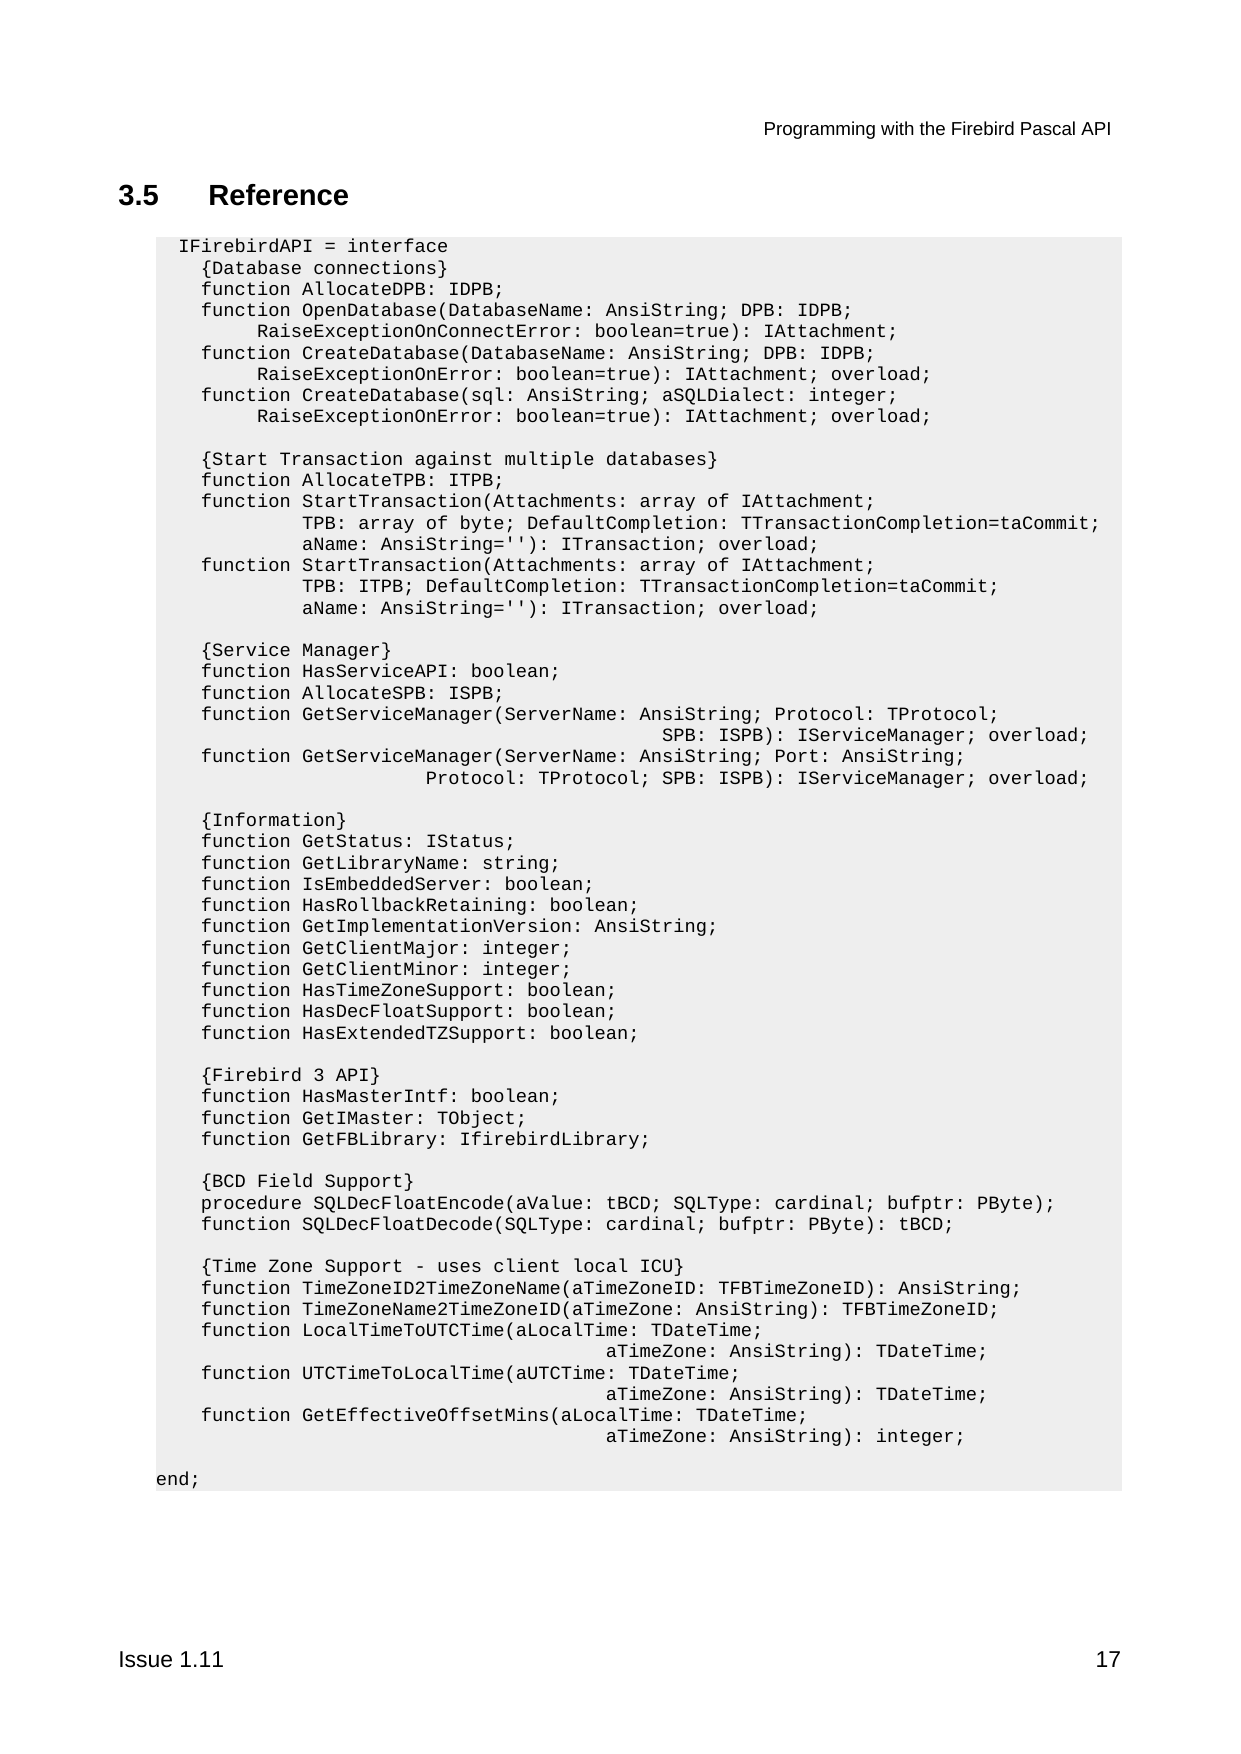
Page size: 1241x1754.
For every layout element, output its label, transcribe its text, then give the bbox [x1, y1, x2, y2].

text function GetImplementationVersion: AnsiString; [156, 917, 1122, 938]
text function GetServiceManager(ServerName: AnsiString; Protocol: TProtocol; [156, 705, 1122, 726]
text function CreateDatabase(sql: AnsiString; aSQLDialect: integer; [156, 386, 1122, 407]
text {Start Transaction against multiple databases} [156, 450, 1122, 471]
text aTimeZone: AnsiString): TDateTime; [156, 1342, 1122, 1363]
text IFirebirdAPI = interface [156, 237, 1122, 258]
text function UTCTimeToLocalTime(aUTCTime: TDateTime; [156, 1363, 1122, 1385]
text RaiseExceptionOnConnectError: boolean=true): IAttachment; [156, 322, 1122, 343]
text TPB: ITPB; DefaultCompletion: TTransactionCompletion=taCommit; [156, 577, 1122, 598]
text function LocalTimeToUTCTime(aLocalTime: TDateTime; [156, 1321, 1122, 1342]
text procedure SQLDecFloatEncode(aValue: tBCD; SQLType: cardinal; bufptr: PByte); [156, 1193, 1122, 1215]
text Protocol: TProtocol; SPB: ISPB): IServiceManager; overload; [156, 768, 1122, 790]
text function AllocateSPB: ISPB; [156, 683, 1122, 705]
text function GetIMaster: TObject; [156, 1108, 1122, 1130]
text {BCD Field Support} [156, 1172, 1122, 1193]
text function HasRollbackRetaining: boolean; [156, 896, 1122, 917]
text SPB: ISPB): IServiceManager; overload; [156, 726, 1122, 747]
text TPB: array of byte; DefaultCompletion: TTransactionCompletion=taCommit; [156, 513, 1122, 535]
text function AllocateTPB: ITPB; [156, 471, 1122, 492]
text {Database connections} [156, 258, 1122, 280]
text function IsEmbeddedServer: boolean; [156, 875, 1122, 896]
text {Firebird 3 API} [156, 1066, 1122, 1087]
text function GetLibraryName: string; [156, 853, 1122, 875]
text function TimeZoneID2TimeZoneName(aTimeZoneID: TFBTimeZoneID): AnsiString; [156, 1278, 1122, 1300]
text function CreateDatabase(DatabaseName: AnsiString; DPB: IDPB; [156, 343, 1122, 365]
text aName: AnsiString=''): ITransaction; overload; [156, 535, 1122, 556]
text function HasTimeZoneSupport: boolean; [156, 981, 1122, 1002]
text aName: AnsiString=''): ITransaction; overload; [156, 598, 1122, 620]
text function HasMasterIntf: boolean; [156, 1087, 1122, 1108]
text function GetEffectiveOffsetMins(aLocalTime: TDateTime; [156, 1406, 1122, 1427]
text function SQLDecFloatDecode(SQLType: cardinal; bufptr: PByte): tBCD; [156, 1215, 1122, 1236]
text function GetClientMajor: integer; [156, 938, 1122, 960]
text function GetStatus: IStatus; [156, 832, 1122, 853]
text function GetServiceManager(ServerName: AnsiString; Port: AnsiString; [156, 747, 1122, 768]
subtitle Reference [118, 178, 1122, 212]
text function OpenDatabase(DatabaseName: AnsiString; DPB: IDPB; [156, 301, 1122, 322]
text RaiseExceptionOnError: boolean=true): IAttachment; overload; [156, 407, 1122, 428]
text function HasExtendedTZSupport: boolean; [156, 1023, 1122, 1045]
text function AllocateDPB: IDPB; [156, 280, 1122, 301]
text {Service Manager} [156, 641, 1122, 662]
text function StartTransaction(Attachments: array of IAttachment; [156, 556, 1122, 577]
text RaiseExceptionOnError: boolean=true): IAttachment; overload; [156, 365, 1122, 386]
text aTimeZone: AnsiString): TDateTime; [156, 1385, 1122, 1406]
text aTimeZone: AnsiString): integer; [156, 1427, 1122, 1448]
text function HasDecFloatSupport: boolean; [156, 1002, 1122, 1023]
text function TimeZoneName2TimeZoneID(aTimeZone: AnsiString): TFBTimeZoneID; [156, 1300, 1122, 1321]
text function StartTransaction(Attachments: array of IAttachment; [156, 492, 1122, 513]
text function GetClientMinor: integer; [156, 960, 1122, 981]
text {Time Zone Support - uses client local ICU} [156, 1257, 1122, 1278]
text end; [156, 1470, 1122, 1491]
text {Information} [156, 811, 1122, 832]
text function GetFBLibrary: IfirebirdLibrary; [156, 1130, 1122, 1151]
text function HasServiceAPI: boolean; [156, 662, 1122, 683]
